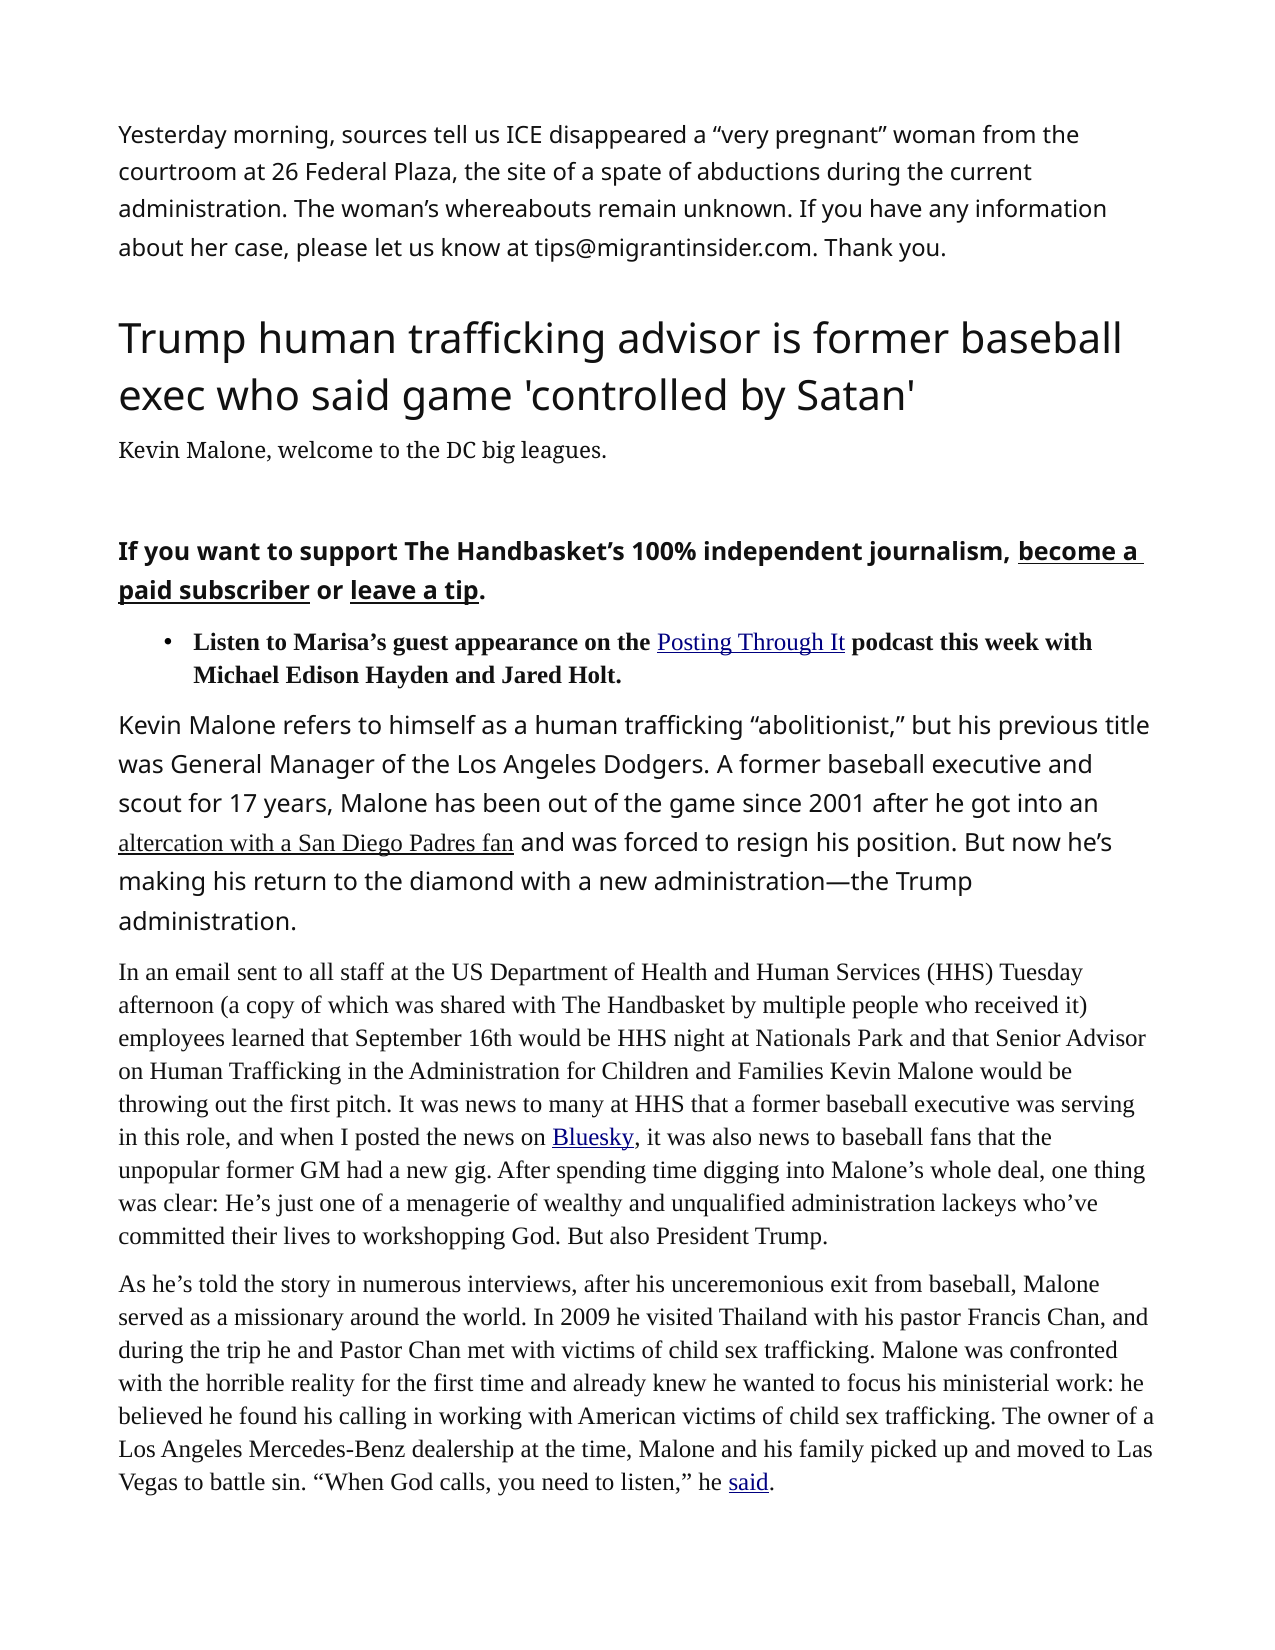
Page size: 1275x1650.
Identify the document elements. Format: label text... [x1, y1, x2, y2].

subtitle Trump human trafficking advisor is former baseball exec who said game 'controlled by Satan' [118, 309, 1157, 422]
text In an email sent to all staff at the US Department of Health and Human Services (HHS) Tuesday afternoon (a copy of which was shared with The Handbasket by multiple people who received it) employees learned that September 16th would be HHS night at Nationals Park and that Senior Advisor on Human Trafficking in the Administration for Children and Families Kevin Malone would be throwing out the first pitch. It was news to many at HHS that a former baseball executive was serving in this role, and when I posted the news on Bluesky, it was also news to baseball fans that the unpopular former GM had a new gig. After spending time digging into Malone’s whole deal, one thing was clear: He’s just one of a menagerie of wealthy and unqualified administration lackeys who’ve committed their lives to workshopping God. But also President Trump. [118, 957, 1157, 1250]
text Kevin Malone, welcome to the DC big leagues. [118, 435, 1157, 465]
list Listen to Marisa’s guest appearance on the Posting Through It podcast this week with Michael Edison Hayden and Jared Holt. [164, 627, 1157, 688]
text If you want to support The Handbasket’s 100% independent journalism, become a paid subscriber or leave a tip. [118, 534, 1157, 607]
text Kevin Malone refers to himself as a human trafficking “abolitionist,” but his previous title was General Manager of the Los Angeles Dodgers. A former baseball executive and scout for 17 years, Malone has been out of the game since 2001 after he got into an altercation with a San Diego Padres fan and was forced to resign his position. But now he’s making his return to the diamond with a new administration—the Trump administration. [118, 707, 1157, 937]
text As he’s told the story in numerous interviews, after his unceremonious exit from baseball, Malone served as a missionary around the world. In 2009 he visited Thailand with his pastor Francis Chan, and during the trip he and Pastor Chan met with victims of child sex trafficking. Malone was confronted with the horrible reality for the first time and already knew he wanted to focus his ministerial work: he believed he found his calling in working with American victims of child sex trafficking. The owner of a Los Angeles Mercedes-Benz dealership at the time, Malone and his family picked up and moved to Las Vegas to battle sin. “When God calls, you need to listen,” he said. [118, 1269, 1157, 1496]
text Yesterday morning, sources tell us ICE disappeared a “very pregnant” woman from the courtroom at 26 Federal Plaza, the site of a spate of abductions during the current administration. The woman’s whereabouts remain unknown. If you have any information about her case, please let us know at tips@migrantinsider.com. Thank you. [118, 118, 1157, 264]
